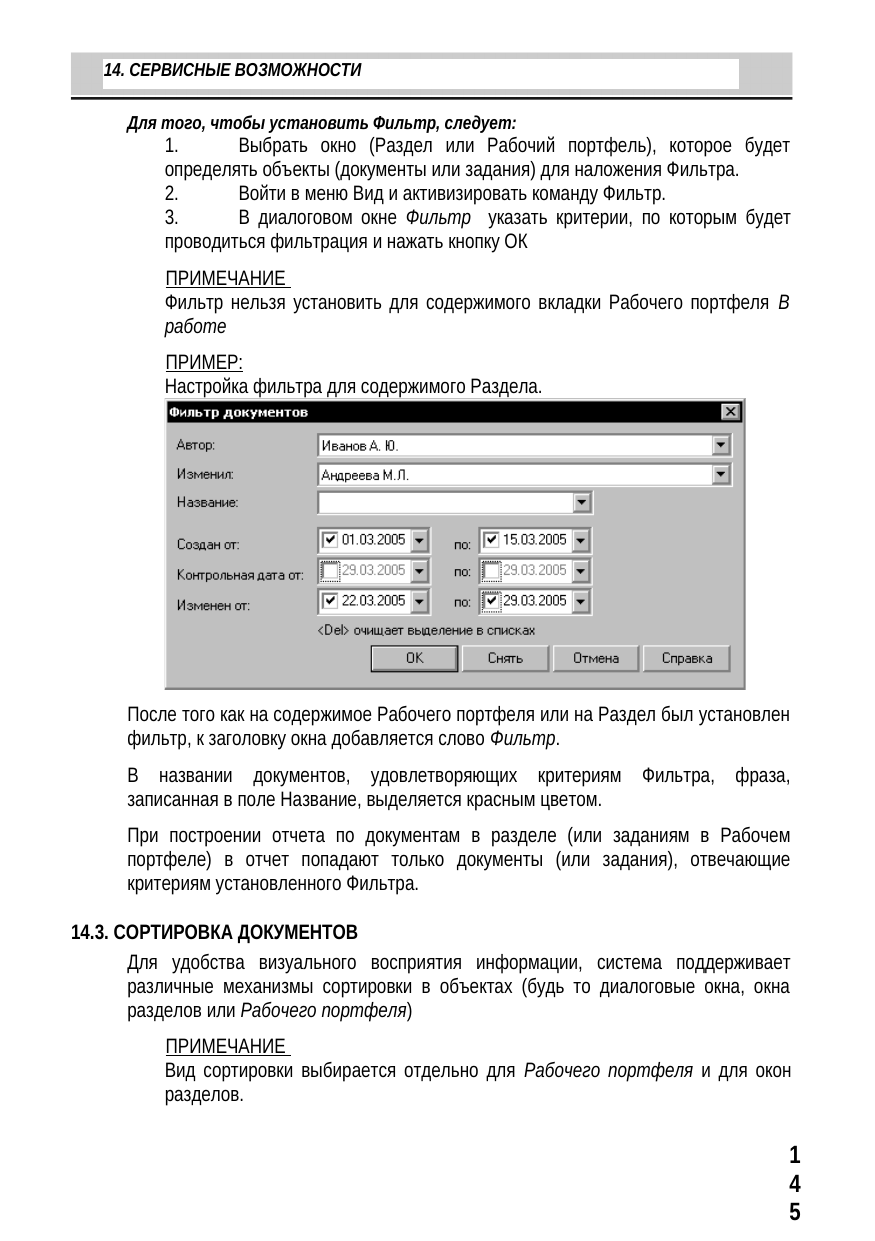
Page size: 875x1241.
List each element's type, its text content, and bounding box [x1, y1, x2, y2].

text Для того, чтобы установить Фильтр, следует: [127, 112, 791, 133]
subtitle 14.3. Сортировка документов [71, 920, 791, 944]
text После того как на содержимое Рабочего портфеля или на Раздел был установлен фильтр, к заголовку окна добавляется слово Фильтр. [127, 702, 791, 750]
text Примечание [165, 1034, 791, 1058]
list Войти в меню Вид и активизировать команду Фильтр. [164, 181, 791, 205]
text Примечание [165, 266, 791, 290]
text При построении отчета по документам в разделе (или заданиям в Рабочем портфеле) в отчет попадают только документы (или задания), отвечающие критериям установленного Фильтра. [127, 823, 791, 895]
text В названии документов, удовлетворяющих критериям Фильтра, фраза, записанная в поле Название, выделяется красным цветом. [127, 763, 791, 811]
text Пример: [165, 350, 791, 374]
text Фильтр нельзя установить для содержимого вкладки Рабочего портфеля В работе [164, 290, 791, 338]
list В диалоговом окне Фильтр указать критерии, по которым будет проводиться фильтрация и нажать кнопку ОК [164, 205, 791, 253]
text Для удобства визуального восприятия информации, система поддерживает различные механизмы сортировки в объектах (будь то диалоговые окна, окна разделов или Рабочего портфеля) [127, 950, 791, 1022]
text Настройка фильтра для содержимого Раздела. [164, 374, 791, 398]
text Вид сортировки выбирается отдельно для Рабочего портфеля и для окон разделов. [164, 1058, 791, 1106]
list Выбрать окно (Раздел или Рабочий портфель), которое будет определять объекты (документы или задания) для наложения Фильтра. [164, 133, 791, 181]
